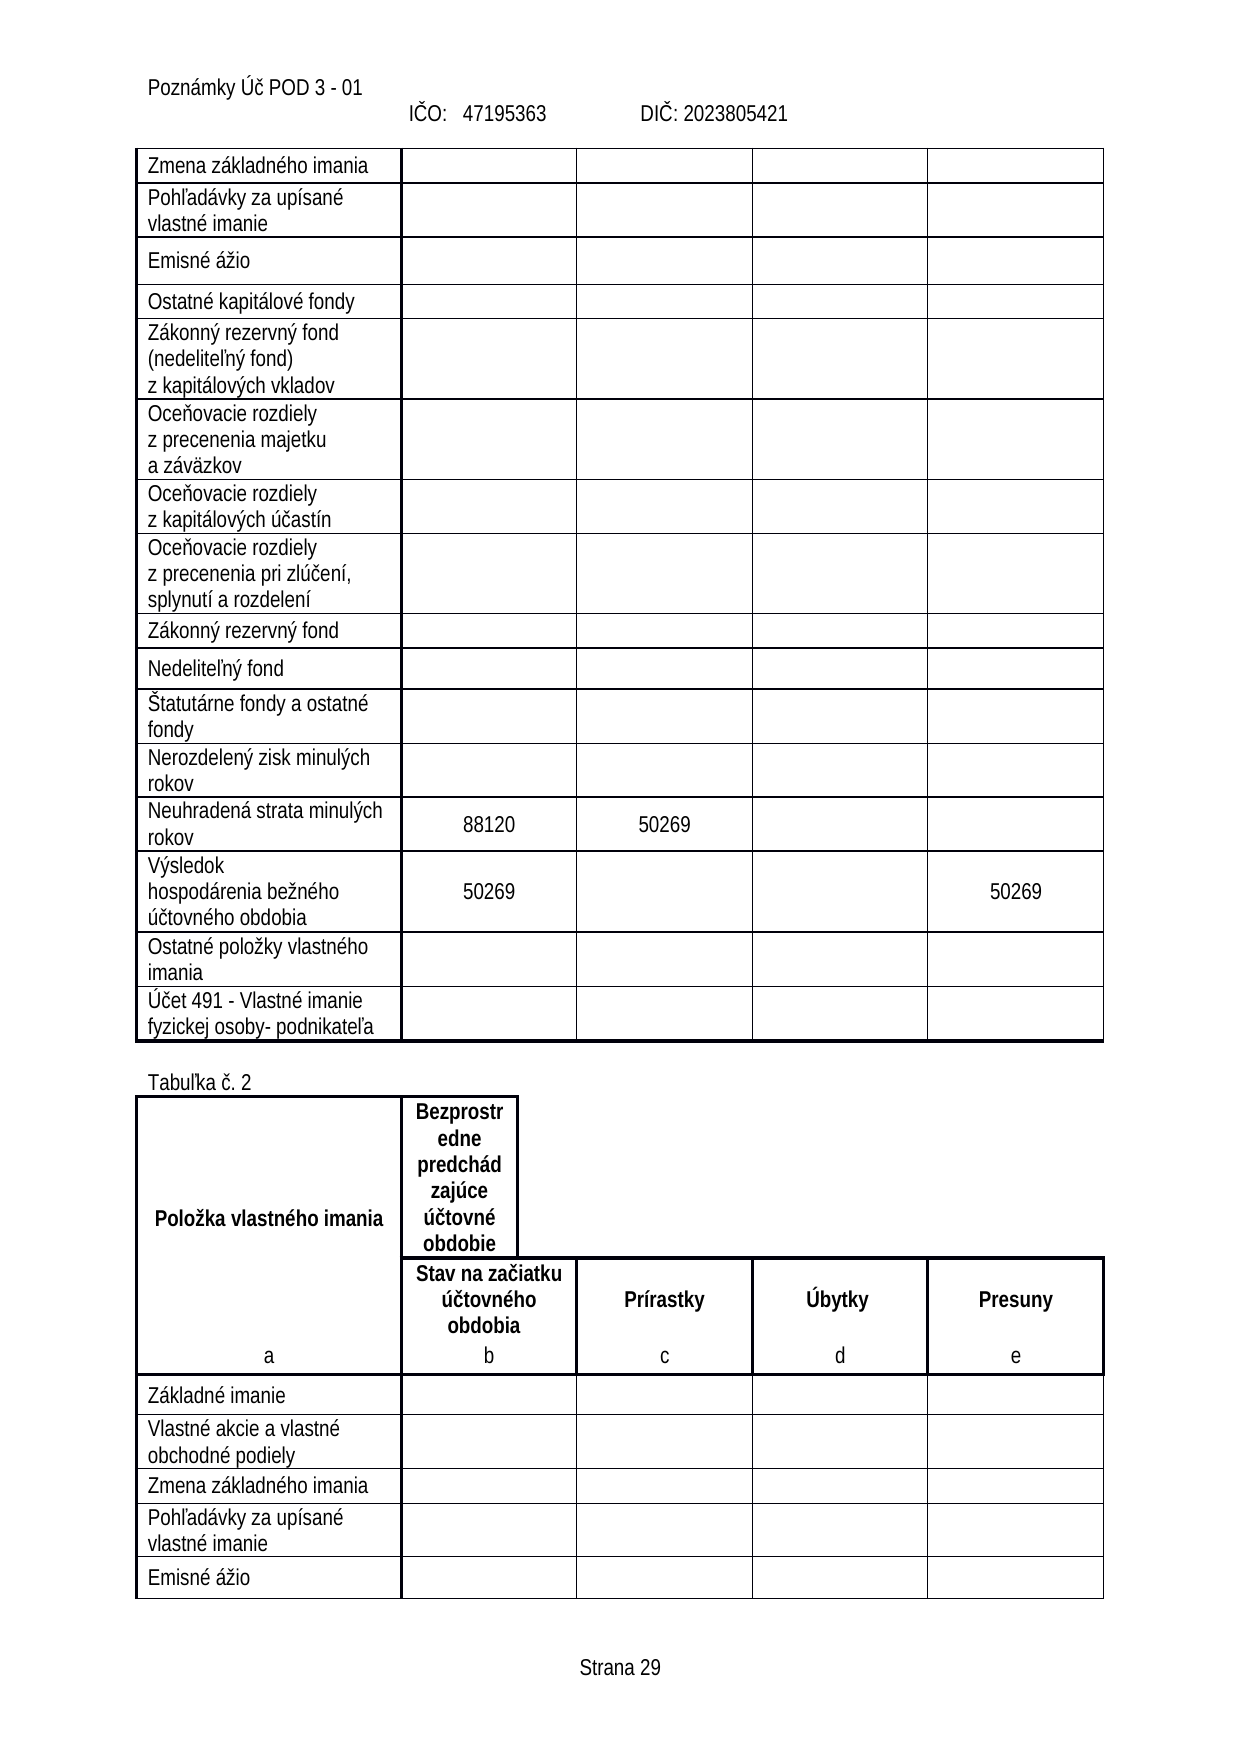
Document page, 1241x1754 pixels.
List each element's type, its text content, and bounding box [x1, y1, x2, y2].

table_cell [577, 400, 752, 479]
table_cell [577, 149, 752, 182]
table_cell Úbytky [754, 1260, 926, 1338]
table_cell Oceňovacie rozdiely z precenenia majetku a záväzkov [138, 400, 400, 479]
table_cell [928, 534, 1103, 613]
table_cell [577, 852, 752, 931]
table_cell [403, 285, 576, 318]
table_cell [403, 534, 576, 613]
table_cell [403, 1415, 576, 1468]
table_cell [403, 933, 576, 986]
table_cell e [929, 1339, 1102, 1373]
table_cell [753, 690, 927, 743]
table_cell [928, 798, 1103, 850]
table_cell [753, 1469, 927, 1502]
table_cell 50269 [577, 798, 752, 850]
table_cell [577, 614, 752, 647]
table_cell [928, 987, 1103, 1039]
table_cell Výsledok hospodárenia bežného účtovného obdobia [138, 852, 400, 931]
table_cell [753, 744, 927, 796]
table_cell Základné imanie [138, 1376, 400, 1414]
table_cell d [754, 1339, 926, 1373]
table_cell [928, 690, 1103, 743]
table_cell [753, 1504, 927, 1556]
table_cell [577, 1557, 752, 1597]
table_cell [577, 1504, 752, 1556]
table_cell [928, 649, 1103, 688]
table_cell [753, 285, 927, 318]
table_cell [403, 614, 576, 647]
table_cell [577, 184, 752, 236]
table_cell [928, 480, 1103, 532]
table_cell Emisné ážio [138, 238, 400, 284]
table_cell [928, 1376, 1103, 1414]
table_cell [403, 184, 576, 236]
table_cell 88120 [403, 798, 576, 850]
table_cell [403, 149, 576, 182]
table_cell 50269 [403, 852, 576, 931]
table_cell Oceňovacie rozdiely z precenenia pri zlúčení, splynutí a rozdelení [138, 534, 400, 613]
table_cell Nerozdelený zisk minulých rokov [138, 744, 400, 796]
table_cell [403, 649, 576, 688]
table_cell Štatutárne fondy a ostatné fondy [138, 690, 400, 743]
table_cell [577, 1415, 752, 1468]
table_cell Oceňovacie rozdiely z kapitálových účastín [138, 480, 400, 532]
table_cell [928, 1504, 1103, 1556]
table_cell [403, 480, 576, 532]
table_cell [577, 238, 752, 284]
table_cell [577, 285, 752, 318]
table_cell [753, 852, 927, 931]
table_cell [928, 400, 1103, 479]
table_header Bezprostredne predchádzajúce účtovné obdobie [403, 1098, 516, 1256]
table_cell Zákonný rezervný fond [138, 614, 400, 647]
table_cell [753, 649, 927, 688]
table_cell Účet 491 - Vlastné imanie fyzickej osoby- podnikateľa [138, 987, 400, 1039]
table_header Položka vlastného imania [138, 1098, 400, 1338]
table_cell [577, 1469, 752, 1502]
table_cell [577, 690, 752, 743]
table_cell [403, 1376, 576, 1414]
table_cell [577, 319, 752, 398]
table_cell [928, 149, 1103, 182]
table_cell [403, 319, 576, 398]
table_cell [753, 400, 927, 479]
table_cell [403, 238, 576, 284]
table_cell [577, 1376, 752, 1414]
table_cell [577, 987, 752, 1039]
table_cell [403, 744, 576, 796]
table_cell [928, 238, 1103, 284]
table_cell [928, 744, 1103, 796]
table_cell [928, 1415, 1103, 1468]
table_cell Nedeliteľný fond [138, 649, 400, 688]
text Tabuľka č. 2 [148, 1069, 1092, 1095]
table_cell a [138, 1339, 400, 1373]
table_cell [928, 184, 1103, 236]
table_cell [928, 319, 1103, 398]
table_cell 50269 [928, 852, 1103, 931]
table_cell [403, 1469, 576, 1502]
table_cell c [578, 1339, 751, 1373]
table_cell Prírastky [578, 1260, 751, 1338]
table_cell [577, 933, 752, 986]
table_cell [753, 319, 927, 398]
table_cell [928, 285, 1103, 318]
table_cell Zákonný rezervný fond (nedeliteľný fond) z kapitálových vkladov [138, 319, 400, 398]
table_cell [577, 649, 752, 688]
table_cell [403, 400, 576, 479]
table_cell Pohľadávky za upísané vlastné imanie [138, 1504, 400, 1556]
table_cell [577, 534, 752, 613]
table_cell [753, 933, 927, 986]
table_cell [928, 933, 1103, 986]
table_cell [577, 480, 752, 532]
table_cell [928, 614, 1103, 647]
table_cell Stav na začiatku účtovného obdobia [403, 1260, 575, 1338]
table_cell [577, 744, 752, 796]
table_cell Ostatné kapitálové fondy [138, 285, 400, 318]
table_cell [753, 614, 927, 647]
table_cell [753, 534, 927, 613]
table_cell Zmena základného imania [138, 1469, 400, 1502]
table_cell [753, 1376, 927, 1414]
table_cell [753, 238, 927, 284]
table_cell [928, 1557, 1103, 1597]
table_cell [403, 690, 576, 743]
table_cell [753, 798, 927, 850]
table_cell [753, 1557, 927, 1597]
table_cell [403, 1557, 576, 1597]
table_cell Pohľadávky za upísané vlastné imanie [138, 184, 400, 236]
table_cell [753, 987, 927, 1039]
table_cell [403, 987, 576, 1039]
table_cell Vlastné akcie a vlastné obchodné podiely [138, 1415, 400, 1468]
table_cell Zmena základného imania [138, 149, 400, 182]
table_cell [753, 149, 927, 182]
table_cell [753, 1415, 927, 1468]
table_cell Neuhradená strata minulých rokov [138, 798, 400, 850]
table_cell Ostatné položky vlastného imania [138, 933, 400, 986]
table_cell [753, 480, 927, 532]
table_cell Presuny [929, 1260, 1102, 1338]
table_cell b [403, 1339, 575, 1373]
table_cell [753, 184, 927, 236]
table_cell [928, 1469, 1103, 1502]
table_cell Emisné ážio [138, 1557, 400, 1597]
table_cell [403, 1504, 576, 1556]
